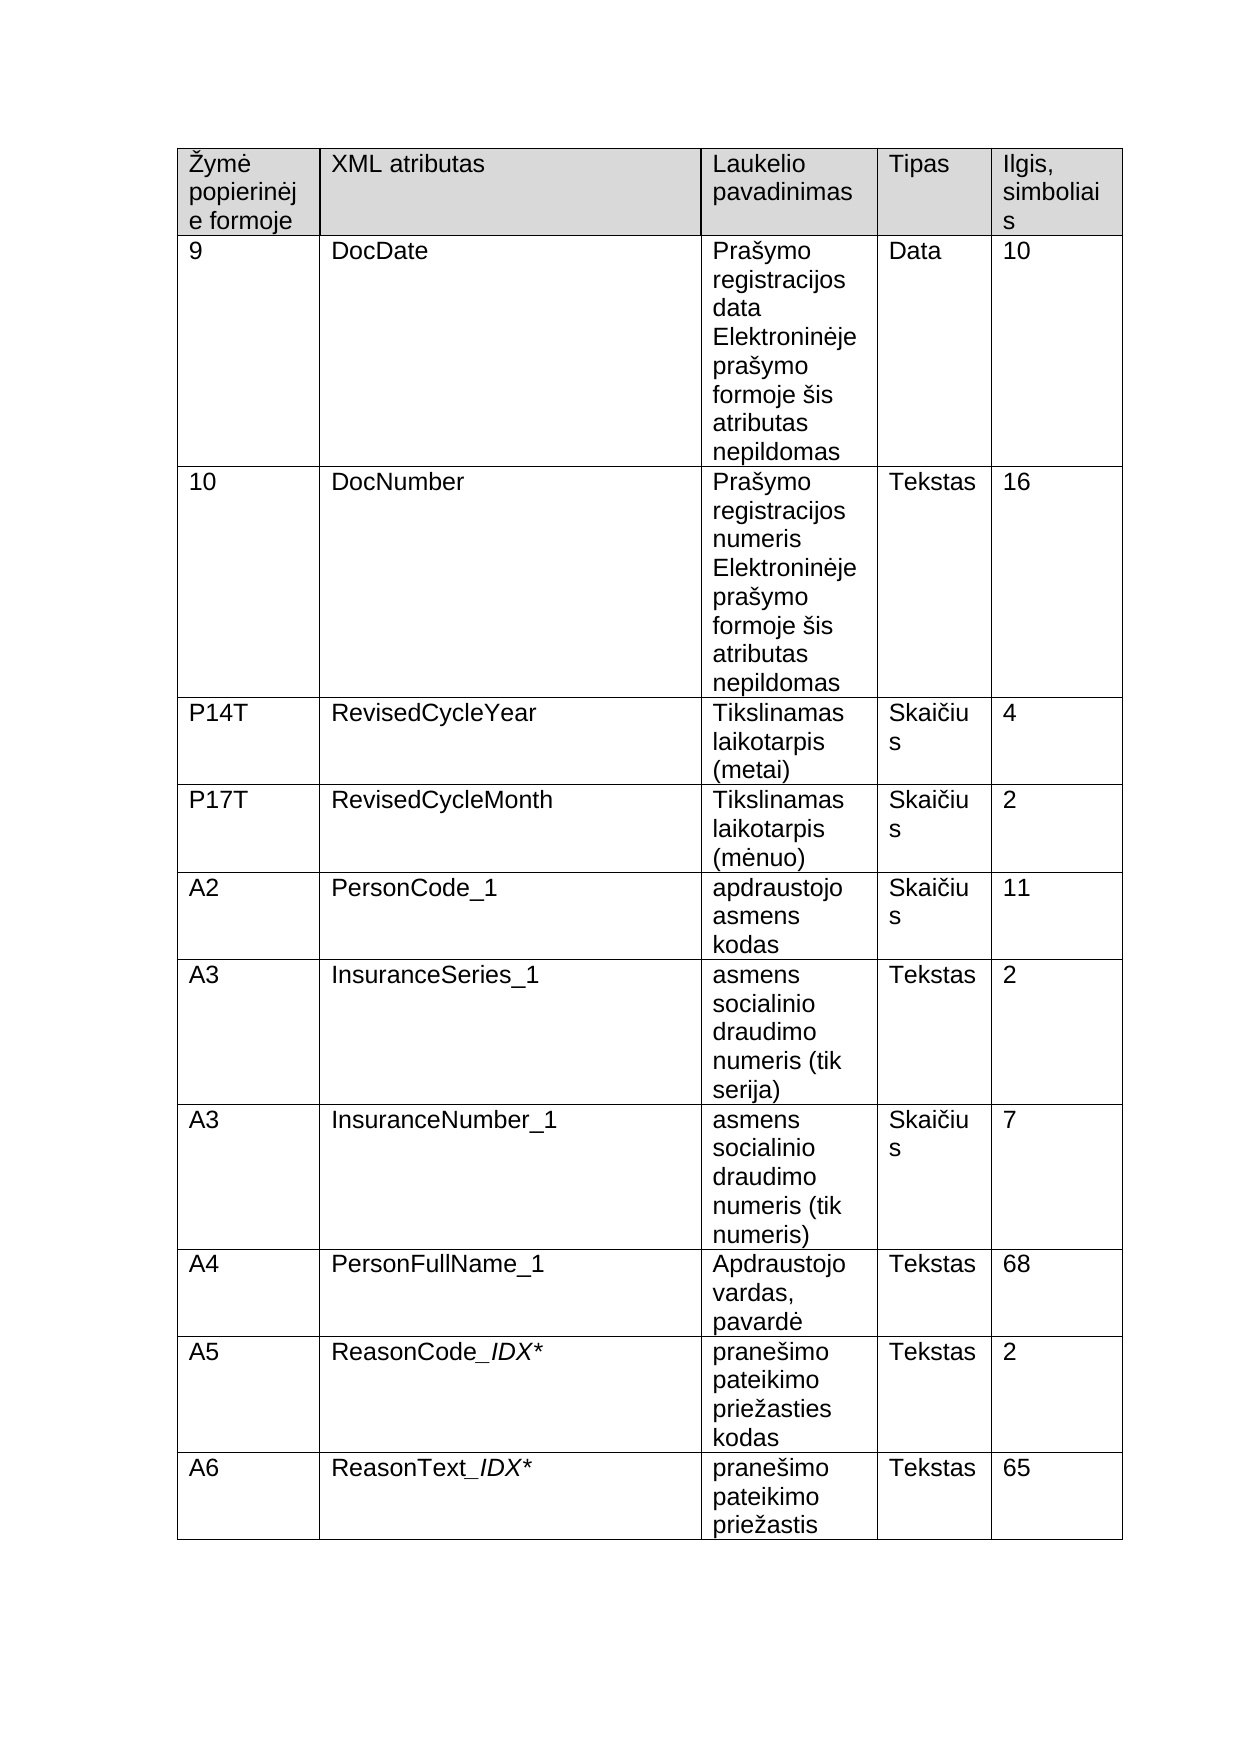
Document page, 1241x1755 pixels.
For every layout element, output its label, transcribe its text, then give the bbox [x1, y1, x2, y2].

table_cell Data [878, 236, 991, 466]
table_cell Skaičius [878, 785, 991, 872]
table_cell 2 [992, 960, 1122, 1104]
table_cell Tekstas [878, 1250, 991, 1336]
table_cell 4 [992, 698, 1122, 784]
table_cell PersonFullName_1 [320, 1250, 701, 1336]
table_cell A4 [178, 1250, 319, 1336]
table_cell RevisedCycleYear [320, 698, 701, 784]
table_cell A5 [178, 1337, 319, 1452]
table_header Laukelio pavadinimas [702, 149, 877, 235]
table_cell Tekstas [878, 1453, 991, 1539]
table_cell RevisedCycleMonth [320, 785, 701, 872]
table_cell InsuranceNumber_1 [320, 1105, 701, 1248]
table_header XML atributas [321, 149, 700, 235]
table_cell Tikslinamas laikotarpis (metai) [702, 698, 877, 784]
table_cell P14T [178, 698, 319, 784]
table_cell Tikslinamas laikotarpis (mėnuo) [702, 785, 877, 872]
table_cell DocNumber [320, 467, 701, 697]
table_cell ReasonCode_IDX* [320, 1337, 701, 1452]
table_cell Prašymo registracijos data Elektroninėje prašymo formoje šis atributas nepildomas [702, 236, 877, 466]
table_cell 65 [992, 1453, 1122, 1539]
table_cell Skaičius [878, 1105, 991, 1248]
table_cell 10 [992, 236, 1122, 466]
table_cell Skaičius [878, 698, 991, 784]
table_cell InsuranceSeries_1 [320, 960, 701, 1104]
table_cell 9 [178, 236, 319, 466]
table_cell A3 [178, 1105, 319, 1248]
table_cell pranešimo pateikimo priežasties kodas [702, 1337, 877, 1452]
table_header Ilgis, simboliais [992, 149, 1122, 235]
table_cell A2 [178, 873, 319, 959]
table_cell DocDate [320, 236, 701, 466]
table_cell 2 [992, 785, 1122, 872]
table_cell Tekstas [878, 1337, 991, 1452]
table_cell asmens socialinio draudimo numeris (tik serija) [702, 960, 877, 1104]
table_header Tipas [878, 149, 991, 235]
table_cell A6 [178, 1453, 319, 1539]
table_cell P17T [178, 785, 319, 872]
table_cell Tekstas [878, 960, 991, 1104]
table_cell 68 [992, 1250, 1122, 1336]
table_cell 16 [992, 467, 1122, 697]
table_cell asmens socialinio draudimo numeris (tik numeris) [702, 1105, 877, 1248]
table_cell Prašymo registracijos numeris Elektroninėje prašymo formoje šis atributas nepildomas [702, 467, 877, 697]
table_cell 2 [992, 1337, 1122, 1452]
table_cell 11 [992, 873, 1122, 959]
table_cell Skaičius [878, 873, 991, 959]
table_cell pranešimo pateikimo priežastis [702, 1453, 877, 1539]
table_cell 7 [992, 1105, 1122, 1248]
table_cell A3 [178, 960, 319, 1104]
table_header Žymė popierinėje formoje [178, 149, 319, 235]
table_cell Tekstas [878, 467, 991, 697]
table_cell ReasonText_IDX* [320, 1453, 701, 1539]
table_cell PersonCode_1 [320, 873, 701, 959]
table_cell apdraustojo asmens kodas [702, 873, 877, 959]
table_cell 10 [178, 467, 319, 697]
table_cell Apdraustojo vardas, pavardė [702, 1250, 877, 1336]
